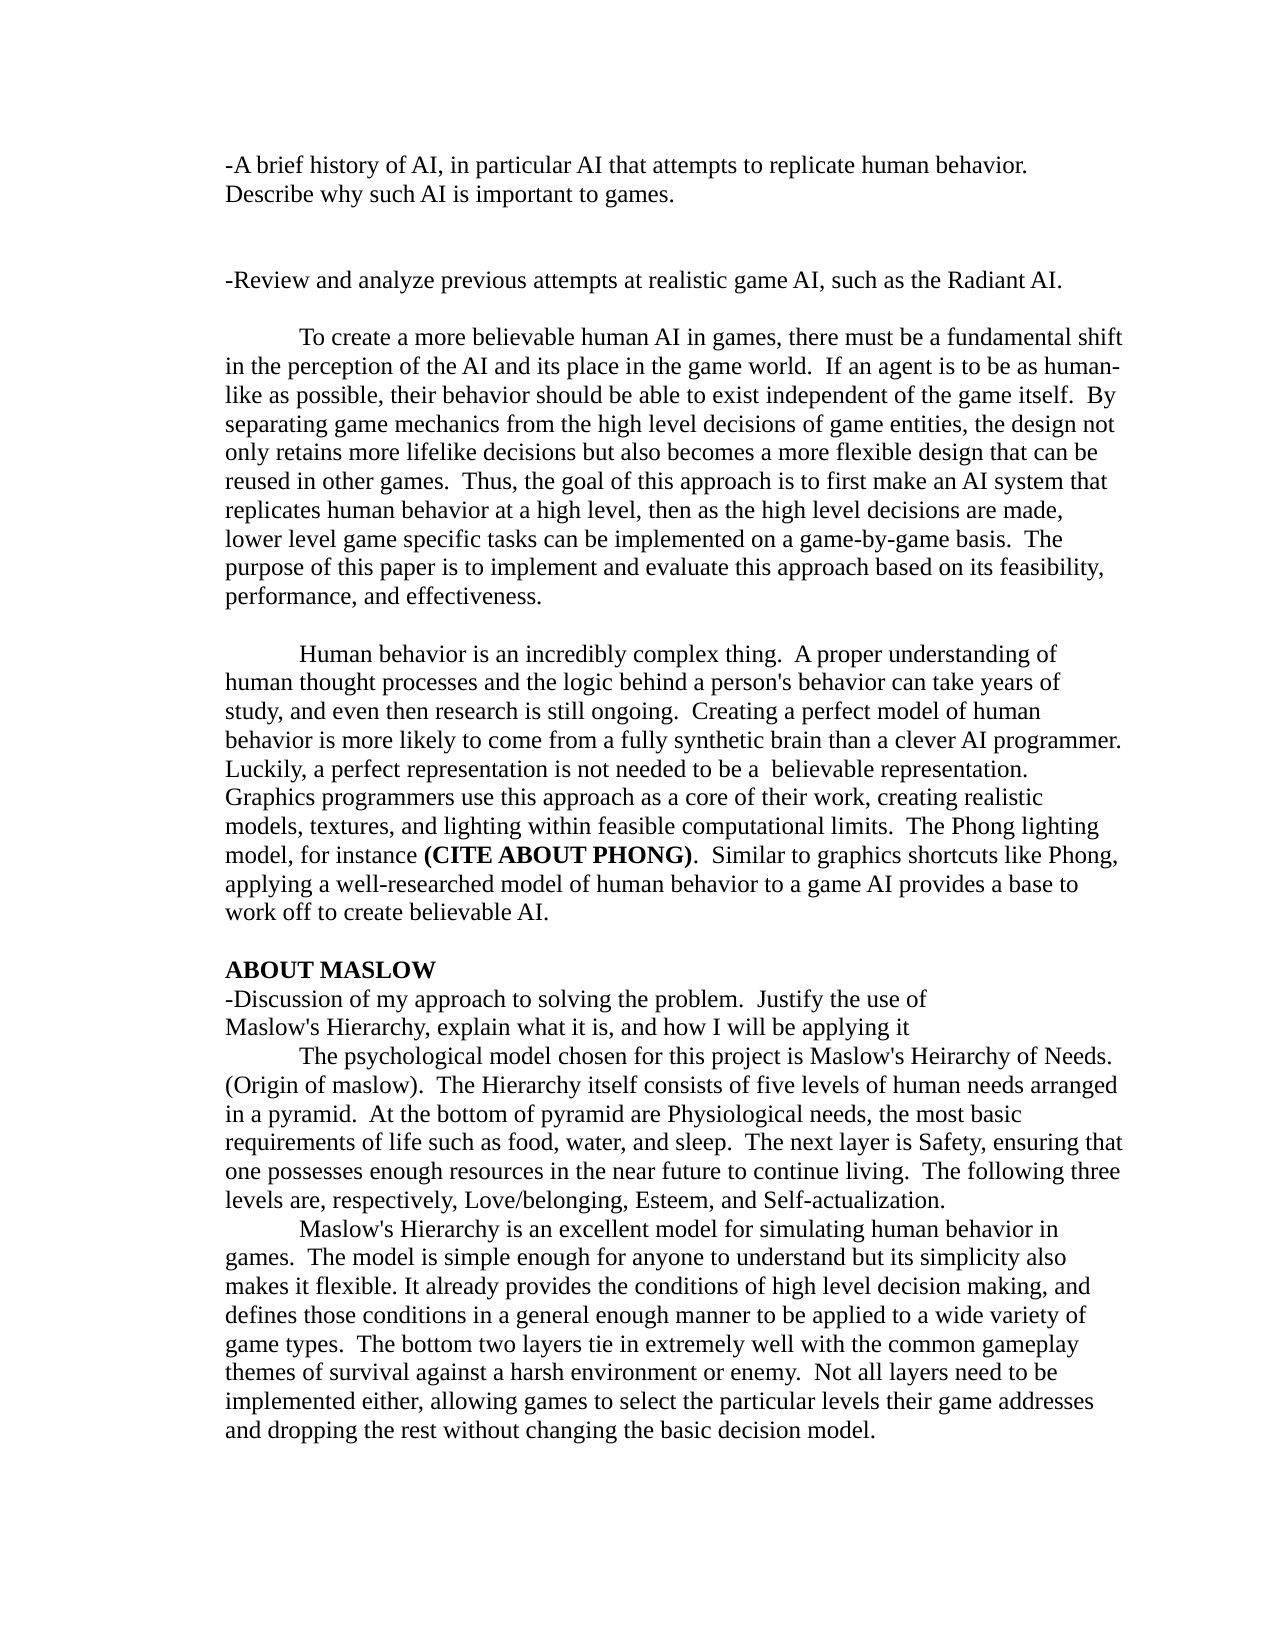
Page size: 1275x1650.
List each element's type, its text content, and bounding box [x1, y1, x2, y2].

text Maslow's Hierarchy is an excellent model for simulating human behavior in games. The model is simple enough for anyone to understand but its simplicity also makes it flexible. It already provides the conditions of high level decision making, and defines those conditions in a general enough manner to be applied to a wide variety of game types. The bottom two layers tie in extremely well with the common gameplay themes of survival against a harsh environment or enemy. Not all layers need to be implemented either, allowing games to select the particular levels their game addresses and dropping the rest without changing the basic decision model. [225, 1214, 1125, 1444]
text The psychological model chosen for this project is Maslow's Heirarchy of Needs. (Origin of maslow). The Hierarchy itself consists of five levels of human needs arranged in a pyramid. At the bottom of pyramid are Physiological needs, the most basic requirements of life such as food, water, and sleep. The next layer is Safety, ensuring that one possesses enough resources in the near future to continue living. The following three levels are, respectively, Love/belonging, Esteem, and Self-actualization. [225, 1041, 1125, 1214]
text To create a more believable human AI in games, there must be a fundamental shift in the perception of the AI and its place in the game world. If an agent is to be as human-like as possible, their behavior should be able to exist independent of the game itself. By separating game mechanics from the high level decisions of game entities, the design not only retains more lifelike decisions but also becomes a more flexible design that can be reused in other games. Thus, the goal of this approach is to first make an AI system that replicates human behavior at a high level, then as the high level decisions are made, lower level game specific tasks can be implemented on a game-by-game basis. The purpose of this paper is to implement and evaluate this approach based on its feasibility, performance, and effectiveness. [225, 322, 1125, 610]
text -A brief history of AI, in particular AI that attempts to replicate human behavior. Describe why such AI is important to games. [225, 150, 1125, 207]
text -Discussion of my approach to solving the problem. Justify the use of Maslow's Hierarchy, explain what it is, and how I will be applying it [225, 984, 1125, 1041]
text ABOUT MASLOW [225, 955, 1125, 984]
text Human behavior is an incredibly complex thing. A proper understanding of human thought processes and the logic behind a person's behavior can take years of study, and even then research is still ongoing. Creating a perfect model of human behavior is more likely to come from a fully synthetic brain than a clever AI programmer. Luckily, a perfect representation is not needed to be a believable representation. Graphics programmers use this approach as a core of their work, creating realistic models, textures, and lighting within feasible computational limits. The Phong lighting model, for instance (CITE ABOUT PHONG). Similar to graphics shortcuts like Phong, applying a well-researched model of human behavior to a game AI provides a base to work off to create believable AI. [225, 639, 1125, 926]
text -Review and analyze previous attempts at realistic game AI, such as the Radiant AI. [225, 265, 1125, 294]
